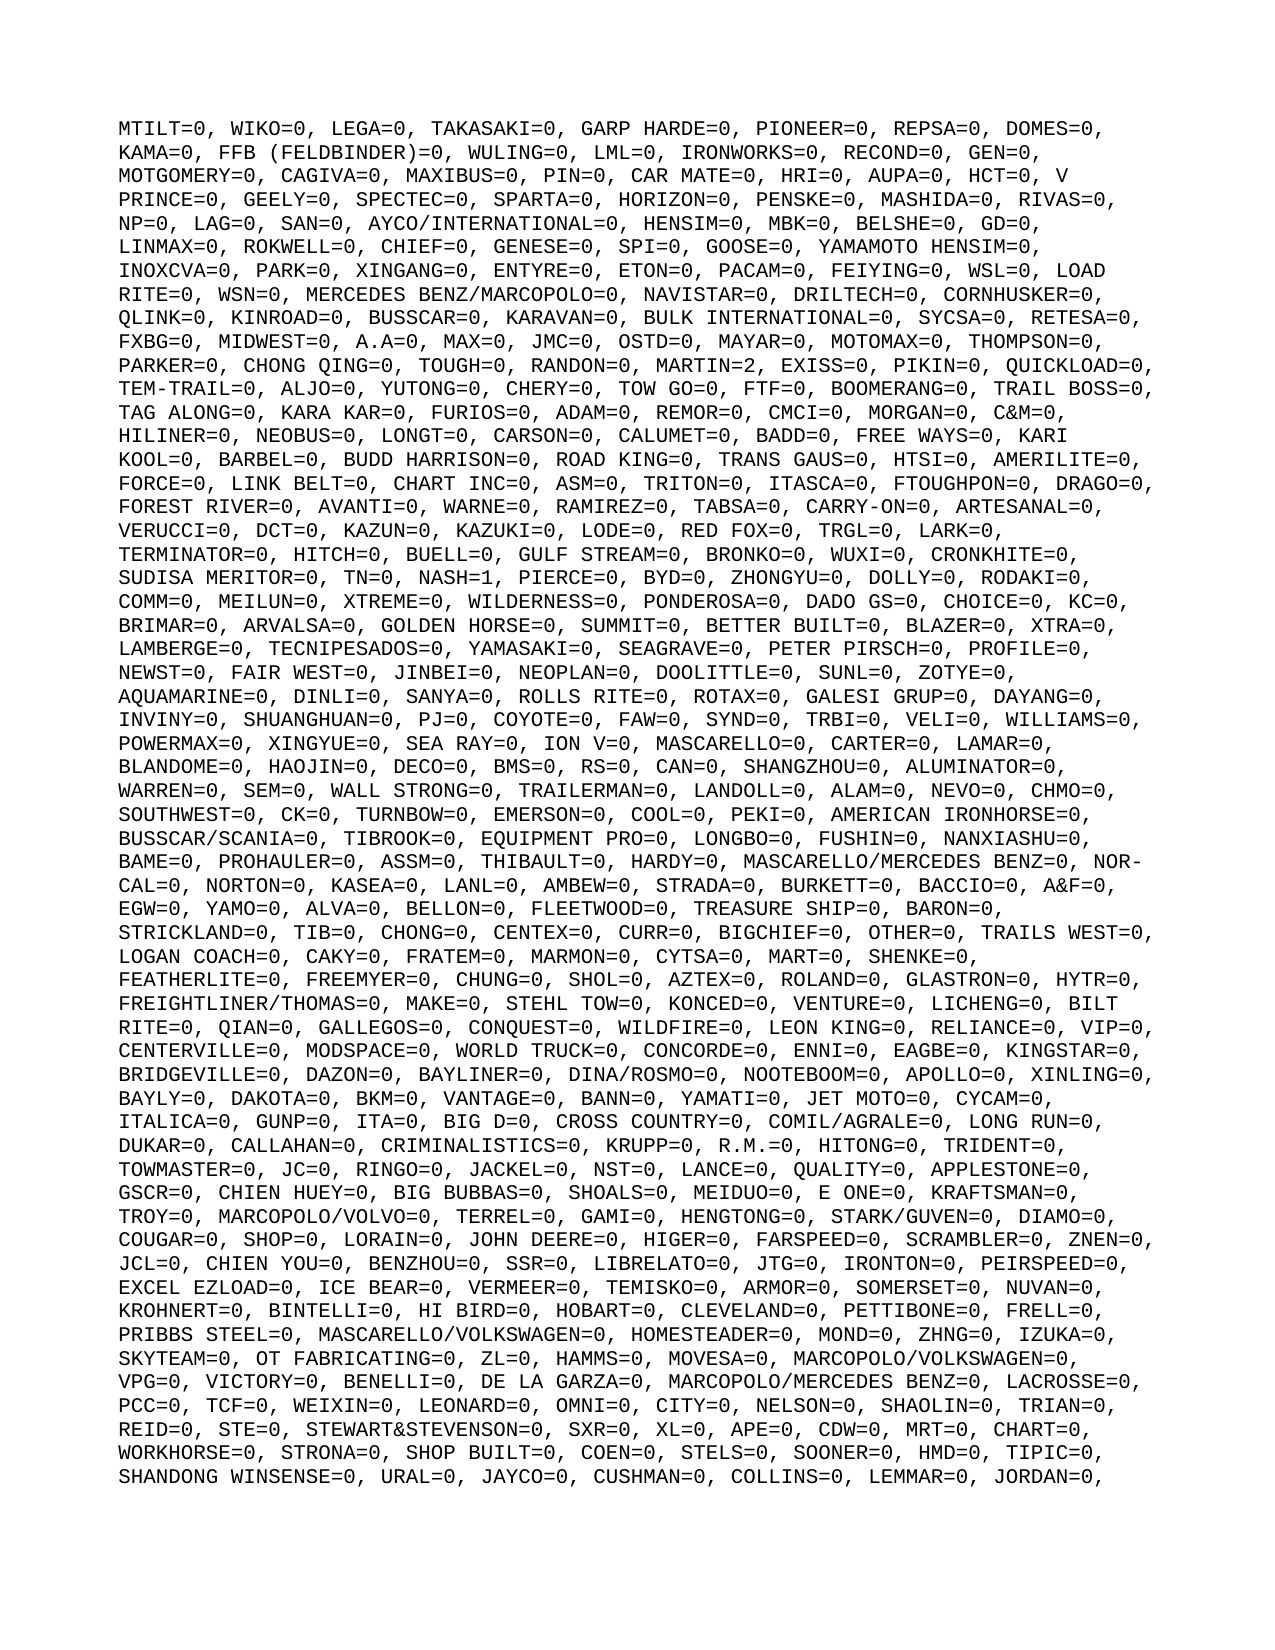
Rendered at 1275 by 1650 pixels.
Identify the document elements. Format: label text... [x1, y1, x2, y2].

text MTILT=0, WIKO=0, LEGA=0, TAKASAKI=0, GARP HARDE=0, PIONEER=0, REPSA=0, DOMES=0, KAMA=0, FFB (FELDBINDER)=0, WULING=0, LML=0, IRONWORKS=0, RECOND=0, GEN=0, MOTGOMERY=0, CAGIVA=0, MAXIBUS=0, PIN=0, CAR MATE=0, HRI=0, AUPA=0, HCT=0, V PRINCE=0, GEELY=0, SPECTEC=0, SPARTA=0, HORIZON=0, PENSKE=0, MASHIDA=0, RIVAS=0, NP=0, LAG=0, SAN=0, AYCO/INTERNATIONAL=0, HENSIM=0, MBK=0, BELSHE=0, GD=0, LINMAX=0, ROKWELL=0, CHIEF=0, GENESE=0, SPI=0, GOOSE=0, YAMAMOTO HENSIM=0, INOXCVA=0, PARK=0, XINGANG=0, ENTYRE=0, ETON=0, PACAM=0, FEIYING=0, WSL=0, LOAD RITE=0, WSN=0, MERCEDES BENZ/MARCOPOLO=0, NAVISTAR=0, DRILTECH=0, CORNHUSKER=0, QLINK=0, KINROAD=0, BUSSCAR=0, KARAVAN=0, BULK INTERNATIONAL=0, SYCSA=0, RETESA=0, FXBG=0, MIDWEST=0, A.A=0, MAX=0, JMC=0, OSTD=0, MAYAR=0, MOTOMAX=0, THOMPSON=0, PARKER=0, CHONG QING=0, TOUGH=0, RANDON=0, MARTIN=2, EXISS=0, PIKIN=0, QUICKLOAD=0, TEM-TRAIL=0, ALJO=0, YUTONG=0, CHERY=0, TOW GO=0, FTF=0, BOOMERANG=0, TRAIL BOSS=0, TAG ALONG=0, KARA KAR=0, FURIOS=0, ADAM=0, REMOR=0, CMCI=0, MORGAN=0, C&M=0, HILINER=0, NEOBUS=0, LONGT=0, CARSON=0, CALUMET=0, BADD=0, FREE WAYS=0, KARI KOOL=0, BARBEL=0, BUDD HARRISON=0, ROAD KING=0, TRANS GAUS=0, HTSI=0, AMERILITE=0, FORCE=0, LINK BELT=0, CHART INC=0, ASM=0, TRITON=0, ITASCA=0, FTOUGHPON=0, DRAGO=0, FOREST RIVER=0, AVANTI=0, WARNE=0, RAMIREZ=0, TABSA=0, CARRY-ON=0, ARTESANAL=0, VERUCCI=0, DCT=0, KAZUN=0, KAZUKI=0, LODE=0, RED FOX=0, TRGL=0, LARK=0, TERMINATOR=0, HITCH=0, BUELL=0, GULF STREAM=0, BRONKO=0, WUXI=0, CRONKHITE=0, SUDISA MERITOR=0, TN=0, NASH=1, PIERCE=0, BYD=0, ZHONGYU=0, DOLLY=0, RODAKI=0, COMM=0, MEILUN=0, XTREME=0, WILDERNESS=0, PONDEROSA=0, DADO GS=0, CHOICE=0, KC=0, BRIMAR=0, ARVALSA=0, GOLDEN HORSE=0, SUMMIT=0, BETTER BUILT=0, BLAZER=0, XTRA=0, LAMBERGE=0, TECNIPESADOS=0, YAMASAKI=0, SEAGRAVE=0, PETER PIRSCH=0, PROFILE=0, NEWST=0, FAIR WEST=0, JINBEI=0, NEOPLAN=0, DOOLITTLE=0, SUNL=0, ZOTYE=0, AQUAMARINE=0, DINLI=0, SANYA=0, ROLLS RITE=0, ROTAX=0, GALESI GRUP=0, DAYANG=0, INVINY=0, SHUANGHUAN=0, PJ=0, COYOTE=0, FAW=0, SYND=0, TRBI=0, VELI=0, WILLIAMS=0, POWERMAX=0, XINGYUE=0, SEA RAY=0, ION V=0, MASCARELLO=0, CARTER=0, LAMAR=0, BLANDOME=0, HAOJIN=0, DECO=0, BMS=0, RS=0, CAN=0, SHANGZHOU=0, ALUMINATOR=0, WARREN=0, SEM=0, WALL STRONG=0, TRAILERMAN=0, LANDOLL=0, ALAM=0, NEVO=0, CHMO=0, SOUTHWEST=0, CK=0, TURNBOW=0, EMERSON=0, COOL=0, PEKI=0, AMERICAN IRONHORSE=0, BUSSCAR/SCANIA=0, TIBROOK=0, EQUIPMENT PRO=0, LONGBO=0, FUSHIN=0, NANXIASHU=0, BAME=0, PROHAULER=0, ASSM=0, THIBAULT=0, HARDY=0, MASCARELLO/MERCEDES BENZ=0, NOR-CAL=0, NORTON=0, KASEA=0, LANL=0, AMBEW=0, STRADA=0, BURKETT=0, BACCIO=0, A&F=0, EGW=0, YAMO=0, ALVA=0, BELLON=0, FLEETWOOD=0, TREASURE SHIP=0, BARON=0, STRICKLAND=0, TIB=0, CHONG=0, CENTEX=0, CURR=0, BIGCHIEF=0, OTHER=0, TRAILS WEST=0, LOGAN COACH=0, CAKY=0, FRATEM=0, MARMON=0, CYTSA=0, MART=0, SHENKE=0, FEATHERLITE=0, FREEMYER=0, CHUNG=0, SHOL=0, AZTEX=0, ROLAND=0, GLASTRON=0, HYTR=0, FREIGHTLINER/THOMAS=0, MAKE=0, STEHL TOW=0, KONCED=0, VENTURE=0, LICHENG=0, BILT RITE=0, QIAN=0, GALLEGOS=0, CONQUEST=0, WILDFIRE=0, LEON KING=0, RELIANCE=0, VIP=0, CENTERVILLE=0, MODSPACE=0, WORLD TRUCK=0, CONCORDE=0, ENNI=0, EAGBE=0, KINGSTAR=0, BRIDGEVILLE=0, DAZON=0, BAYLINER=0, DINA/ROSMO=0, NOOTEBOOM=0, APOLLO=0, XINLING=0, BAYLY=0, DAKOTA=0, BKM=0, VANTAGE=0, BANN=0, YAMATI=0, JET MOTO=0, CYCAM=0, ITALICA=0, GUNP=0, ITA=0, BIG D=0, CROSS COUNTRY=0, COMIL/AGRALE=0, LONG RUN=0, DUKAR=0, CALLAHAN=0, CRIMINALISTICS=0, KRUPP=0, R.M.=0, HITONG=0, TRIDENT=0, TOWMASTER=0, JC=0, RINGO=0, JACKEL=0, NST=0, LANCE=0, QUALITY=0, APPLESTONE=0, GSCR=0, CHIEN HUEY=0, BIG BUBBAS=0, SHOALS=0, MEIDUO=0, E ONE=0, KRAFTSMAN=0, TROY=0, MARCOPOLO/VOLVO=0, TERREL=0, GAMI=0, HENGTONG=0, STARK/GUVEN=0, DIAMO=0, COUGAR=0, SHOP=0, LORAIN=0, JOHN DEERE=0, HIGER=0, FARSPEED=0, SCRAMBLER=0, ZNEN=0, JCL=0, CHIEN YOU=0, BENZHOU=0, SSR=0, LIBRELATO=0, JTG=0, IRONTON=0, PEIRSPEED=0, EXCEL EZLOAD=0, ICE BEAR=0, VERMEER=0, TEMISKO=0, ARMOR=0, SOMERSET=0, NUVAN=0, KROHNERT=0, BINTELLI=0, HI BIRD=0, HOBART=0, CLEVELAND=0, PETTIBONE=0, FRELL=0, PRIBBS STEEL=0, MASCARELLO/VOLKSWAGEN=0, HOMESTEADER=0, MOND=0, ZHNG=0, IZUKA=0, SKYTEAM=0, OT FABRICATING=0, ZL=0, HAMMS=0, MOVESA=0, MARCOPOLO/VOLKSWAGEN=0, VPG=0, VICTORY=0, BENELLI=0, DE LA GARZA=0, MARCOPOLO/MERCEDES BENZ=0, LACROSSE=0, PCC=0, TCF=0, WEIXIN=0, LEONARD=0, OMNI=0, CITY=0, NELSON=0, SHAOLIN=0, TRIAN=0, REID=0, STE=0, STEWART&STEVENSON=0, SXR=0, XL=0, APE=0, CDW=0, MRT=0, CHART=0, WORKHORSE=0, STRONA=0, SHOP BUILT=0, COEN=0, STELS=0, SOONER=0, HMD=0, TIPIC=0, SHANDONG WINSENSE=0, URAL=0, JAYCO=0, CUSHMAN=0, COLLINS=0, LEMMAR=0, JORDAN=0, [118, 118, 1157, 1489]
